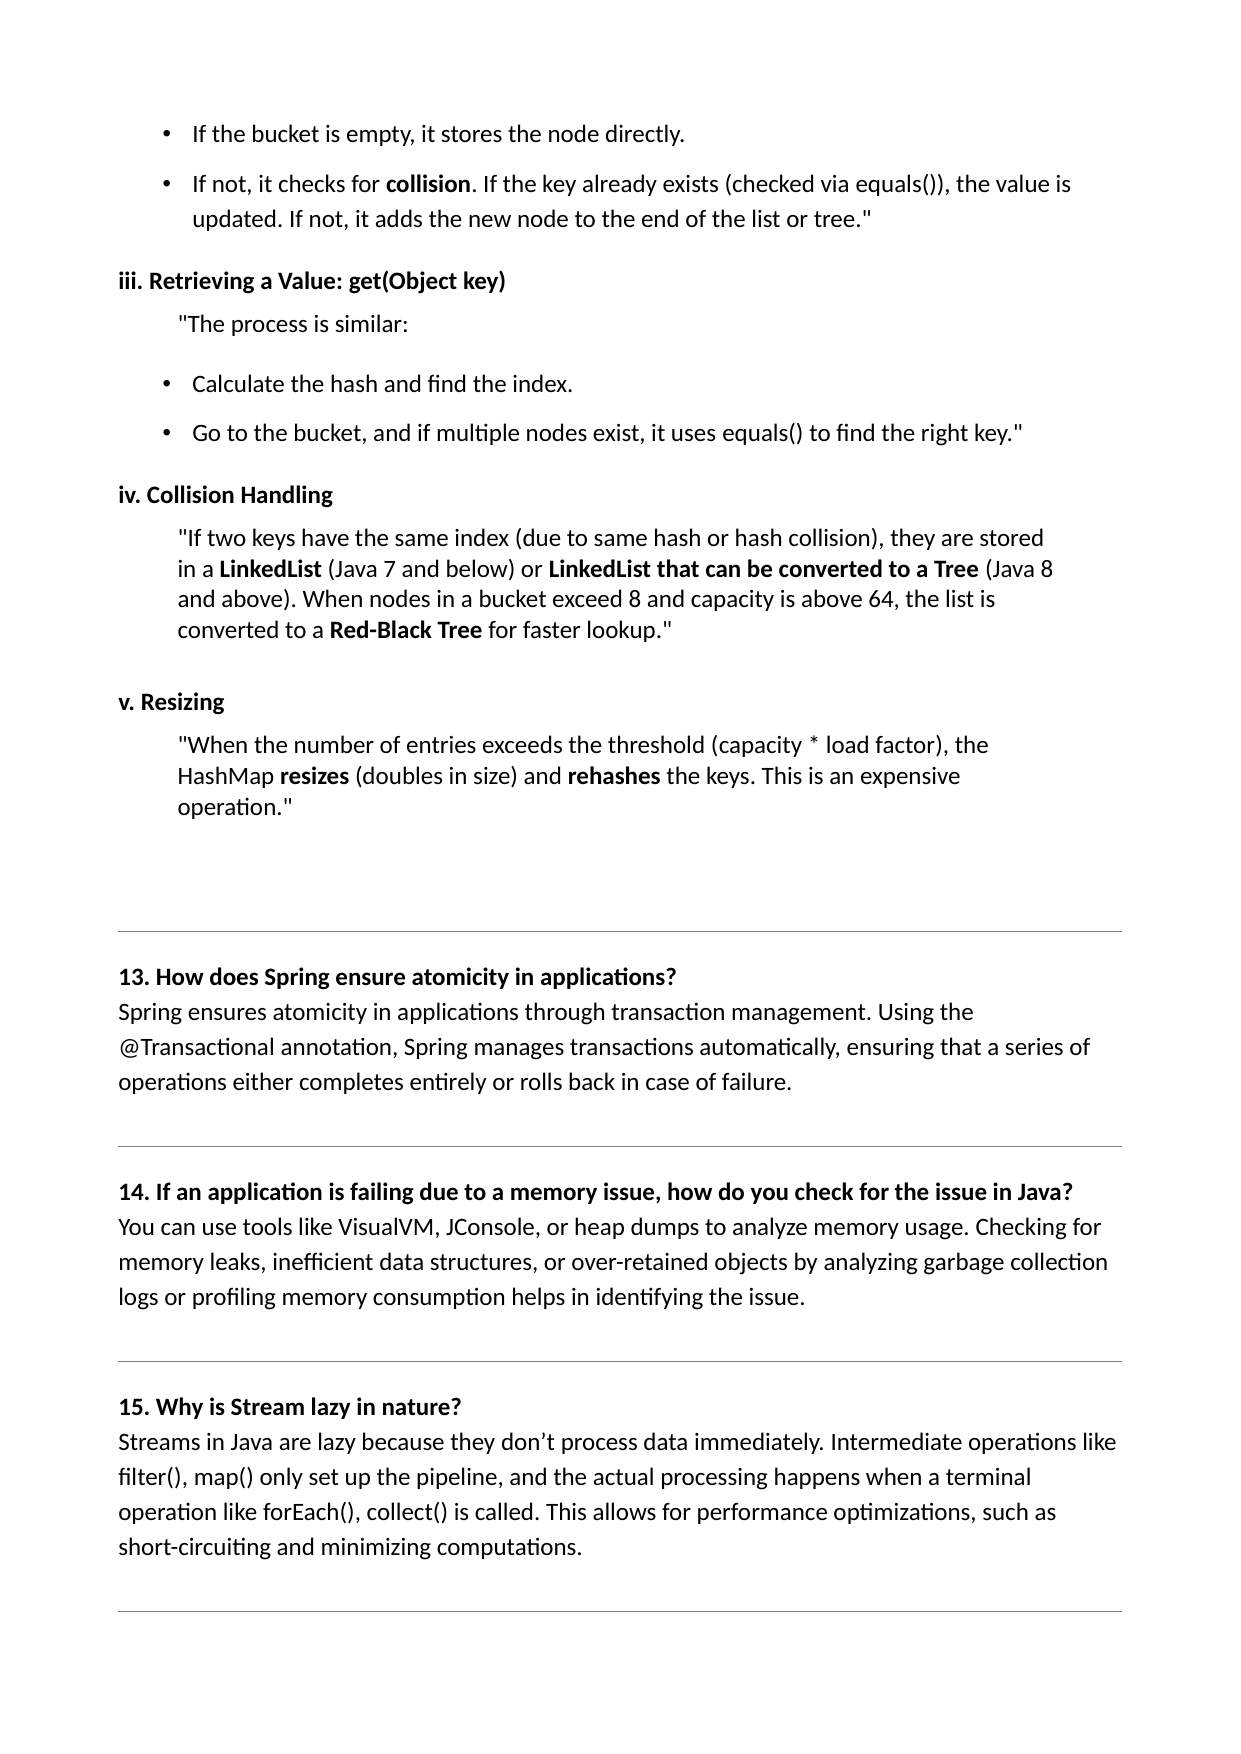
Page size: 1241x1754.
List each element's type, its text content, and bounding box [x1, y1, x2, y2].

subtitle iv. Collision Handling [118, 479, 1122, 510]
text "The process is similar: [177, 308, 1063, 338]
text "When the number of entries exceeds the threshold (capacity * load factor), the HashMap resizes (doubles in size) and rehashes the keys. This is an expensive operation." [177, 729, 1063, 821]
text 15. Why is Stream lazy in nature? Streams in Java are lazy because they don’t process data immediately. Intermediate operations like filter(), map() only set up the pipeline, and the actual processing happens when a terminal operation like forEach(), collect() is called. This allows for performance optimizations, such as short-circuiting and minimizing computations. [118, 1391, 1122, 1561]
list Go to the bucket, and if multiple nodes exist, it uses equals() to find the right key." [162, 417, 1122, 448]
text 13. How does Spring ensure atomicity in applications? Spring ensures atomicity in applications through transaction management. Using the @Transactional annotation, Spring manages transactions automatically, ensuring that a series of operations either completes entirely or rolls back in case of failure. [118, 961, 1122, 1096]
list If not, it checks for collision. If the key already exists (checked via equals()), the value is updated. If not, it adds the new node to the end of the list or tree." [162, 168, 1122, 233]
list Calculate the hash and find the index. [162, 368, 1122, 398]
subtitle iii. Retrieving a Value: get(Object key) [118, 265, 1122, 295]
list If the bucket is empty, it stores the node directly. [162, 118, 1122, 149]
text 14. If an application is failing due to a memory issue, how do you check for the issue in Java? You can use tools like VisualVM, JConsole, or heap dumps to analyze memory usage. Checking for memory leaks, inefficient data structures, or over-retained objects by analyzing garbage collection logs or profiling memory consumption helps in identifying the issue. [118, 1176, 1122, 1311]
subtitle v. Resizing [118, 687, 1122, 717]
text "If two keys have the same index (due to same hash or hash collision), they are stored in a LinkedList (Java 7 and below) or LinkedList that can be converted to a Tree (Java 8 and above). When nodes in a bucket exceed 8 and capacity is above 64, the list is converted to a Red-Black Tree for faster lookup." [177, 522, 1063, 644]
